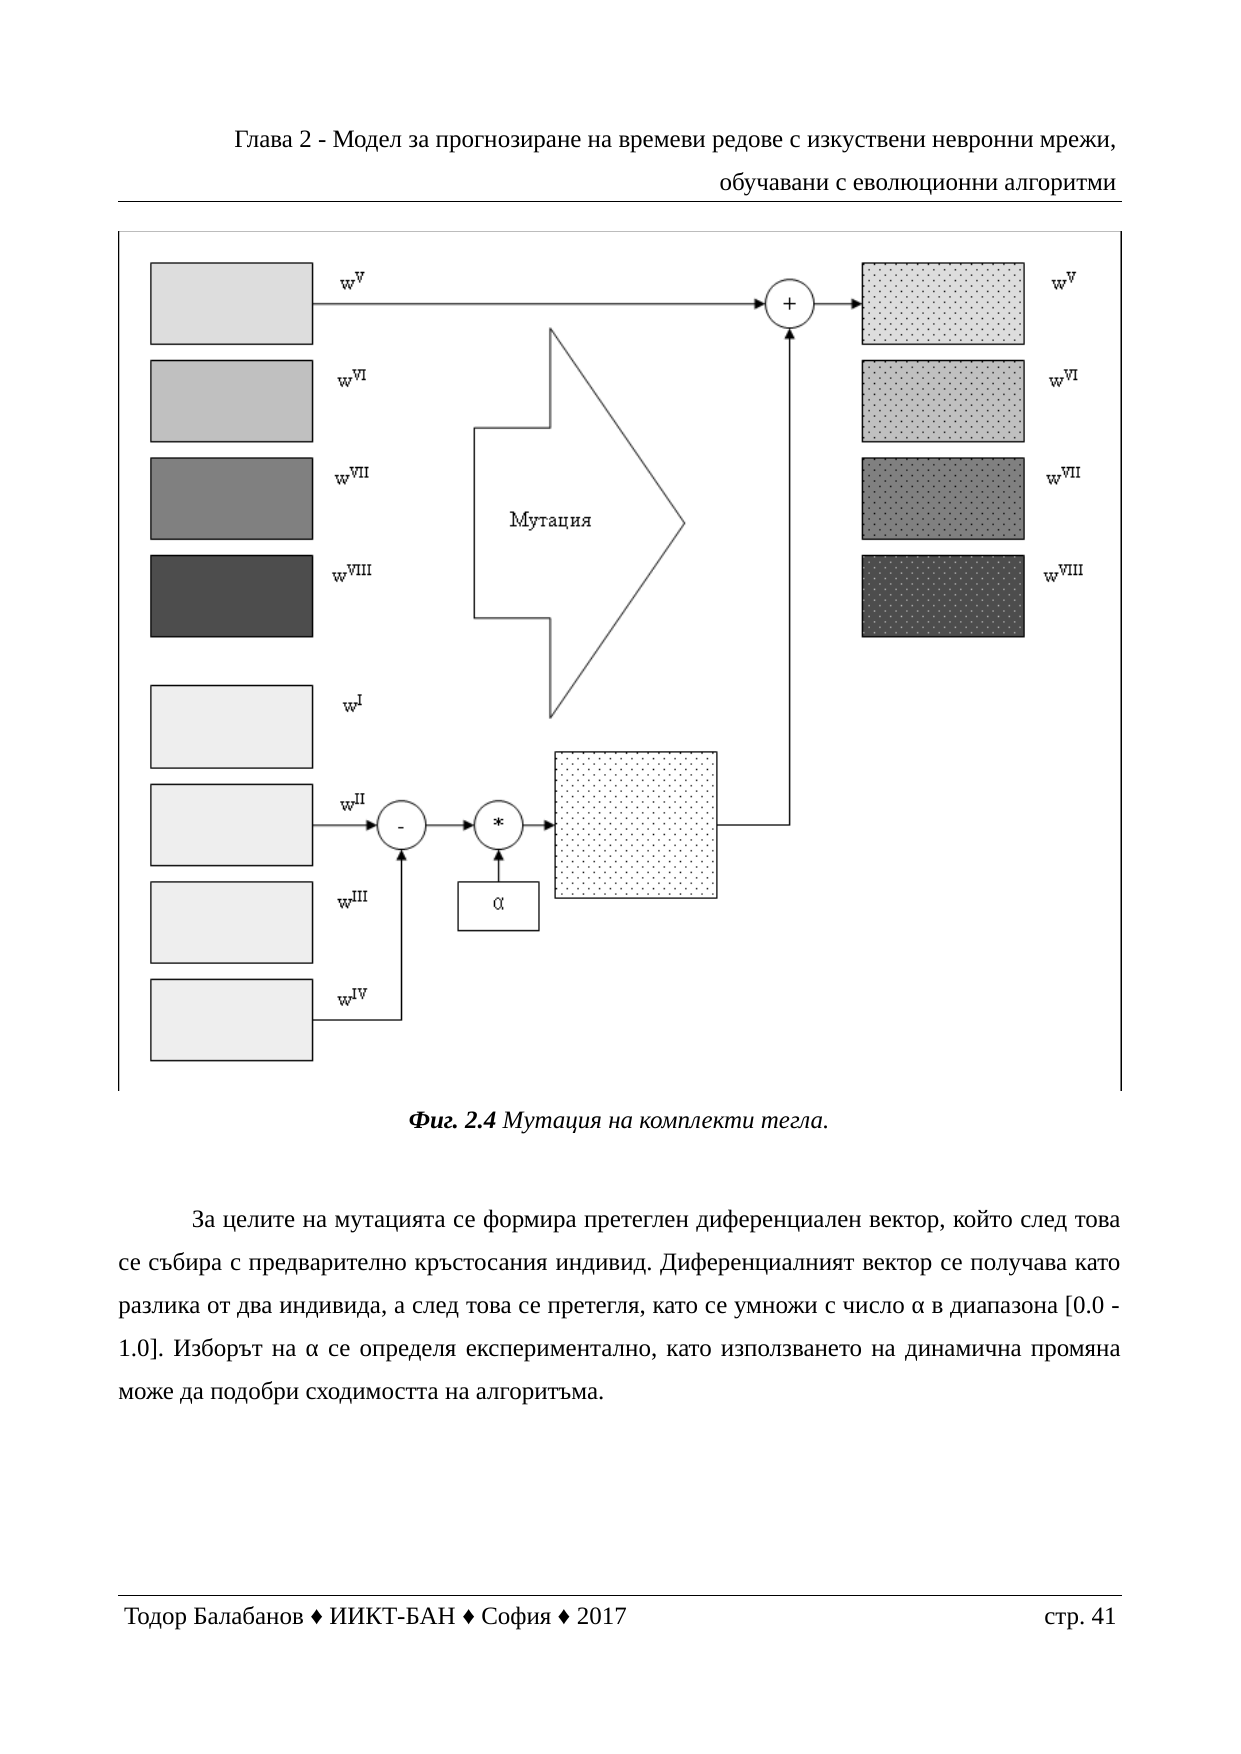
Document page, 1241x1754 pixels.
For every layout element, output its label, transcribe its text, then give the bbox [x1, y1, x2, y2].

text Фиг. 2.4 Мутация на комплекти тегла. [118, 1091, 1122, 1134]
text За целите на мутацията се формира претеглен диференциален вектор, който след това се събира с предварително кръстосания индивид. Диференциалният вектор се получава като разлика от два индивида, а след това се претегля, като се умножи с число α в диапазона [0.0 - 1.0]. Изборът на α се определя експериментално, като използването на динамична промяна може да подобри сходимостта на алгоритъма. [118, 1204, 1122, 1405]
